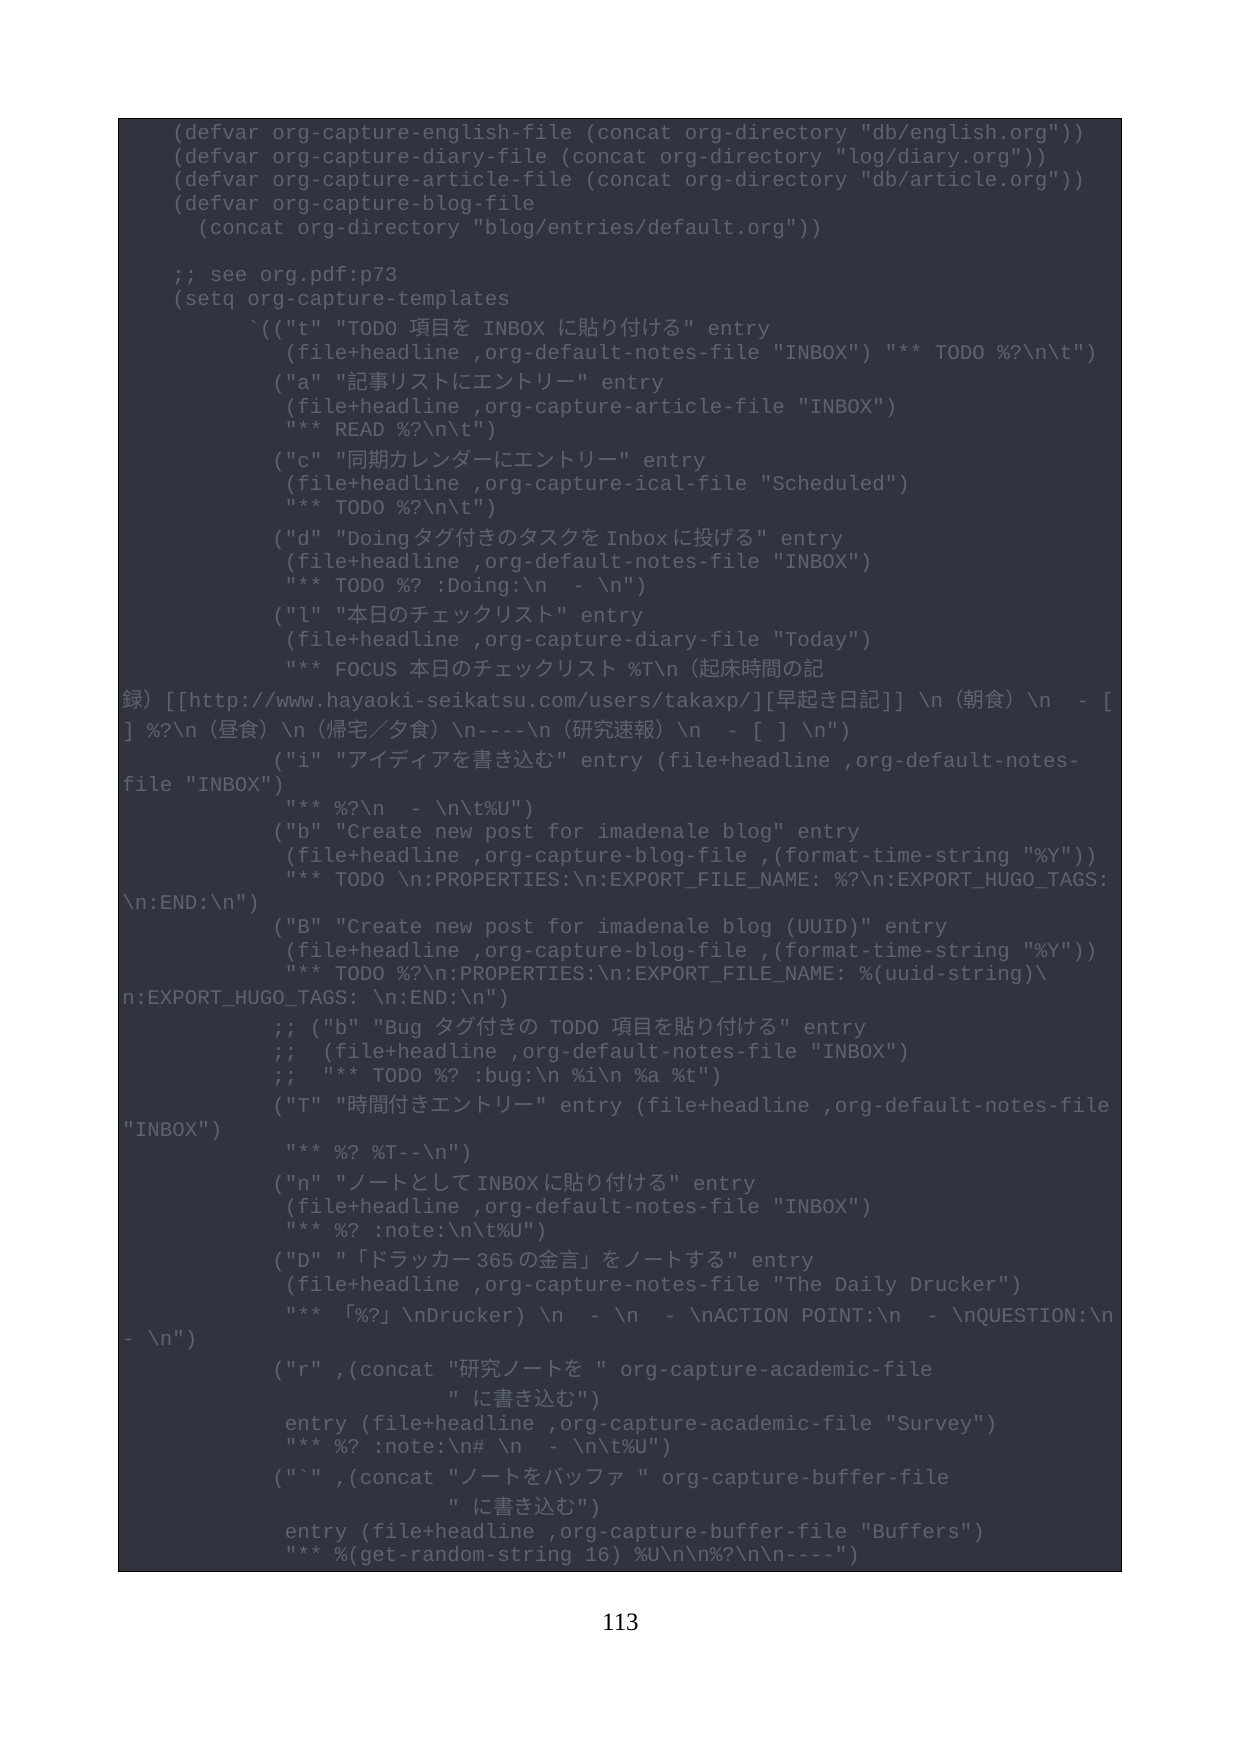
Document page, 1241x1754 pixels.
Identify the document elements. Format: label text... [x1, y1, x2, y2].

text (file+headline ,org-capture-ical-file "Scheduled") [119, 469, 1121, 493]
text (file+headline ,org-capture-blog-file ,(format-time-string "%Y")) [119, 936, 1121, 959]
text "** TODO %?\n:PROPERTIES:\n:EXPORT_FILE_NAME: %(uuid-string)\n:EXPORT_HUGO_TAGS: \n:END:\n") [119, 959, 1121, 1007]
text "** %? %T--\n") [119, 1138, 1121, 1162]
text (defvar org-capture-article-file (concat org-directory "db/article.org")) [119, 165, 1121, 189]
text ("T" "時間付きエントリー" entry (file+headline ,org-default-notes-file "INBOX") [119, 1084, 1121, 1138]
text (file+headline ,org-default-notes-file "INBOX") [119, 547, 1121, 571]
text ("i" "アイディアを書き込む" entry (file+headline ,org-default-notes-file "INBOX") [119, 740, 1121, 794]
text (setq org-capture-templates [119, 284, 1121, 307]
text (file+headline ,org-default-notes-file "INBOX") [119, 1192, 1121, 1216]
text " に書き込む") [119, 1486, 1121, 1517]
text (file+headline ,org-default-notes-file "INBOX") "** TODO %?\n\t") [119, 338, 1121, 361]
text ("`" ,(concat "ノートをバッファ " org-capture-buffer-file [119, 1456, 1121, 1486]
text "** TODO \n:PROPERTIES:\n:EXPORT_FILE_NAME: %?\n:EXPORT_HUGO_TAGS: \n:END:\n") [119, 865, 1121, 912]
text ;; ("b" "Bug タグ付きの TODO 項目を貼り付ける" entry [119, 1007, 1121, 1037]
text (file+headline ,org-capture-diary-file "Today") [119, 625, 1121, 648]
text "** TODO %?\n\t") [119, 493, 1121, 517]
text ("D" "「ドラッカー365の金言」をノートする" entry [119, 1240, 1121, 1270]
text `(("t" "TODO 項目を INBOX に貼り付ける" entry [119, 307, 1121, 338]
text (defvar org-capture-blog-file [119, 189, 1121, 213]
text "** FOCUS 本日のチェックリスト %T\n（起床時間の記録）[[http://www.hayaoki-seikatsu.com/users/takaxp/][早起き日記]] \n（朝食）\n - [ ] %?\n（昼食）\n（帰宅／夕食）\n----\n（研究速報）\n - [ ] \n") [119, 648, 1121, 740]
text (file+headline ,org-capture-blog-file ,(format-time-string "%Y")) [119, 841, 1121, 865]
text (defvar org-capture-diary-file (concat org-directory "log/diary.org")) [119, 142, 1121, 165]
text " に書き込む") [119, 1378, 1121, 1409]
text ("l" "本日のチェックリスト" entry [119, 594, 1121, 625]
text ("n" "ノートとしてINBOXに貼り付ける" entry [119, 1162, 1121, 1192]
text (file+headline ,org-capture-article-file "INBOX") [119, 392, 1121, 415]
text ("a" "記事リストにエントリー" entry [119, 361, 1121, 392]
text "** %? :note:\n# \n - \n\t%U") [119, 1432, 1121, 1456]
text "** %? :note:\n\t%U") [119, 1216, 1121, 1240]
text (concat org-directory "blog/entries/default.org")) [119, 213, 1121, 236]
text ("b" "Create new post for imadenale blog" entry [119, 817, 1121, 841]
text "** TODO %? :Doing:\n - \n") [119, 571, 1121, 594]
text entry (file+headline ,org-capture-buffer-file "Buffers") [119, 1517, 1121, 1541]
text "** 「%?」\nDrucker) \n - \n - \nACTION POINT:\n - \nQUESTION:\n - \n") [119, 1294, 1121, 1348]
text ;; see org.pdf:p73 [119, 260, 1121, 284]
text ;; (file+headline ,org-default-notes-file "INBOX") [119, 1037, 1121, 1061]
text (file+headline ,org-capture-notes-file "The Daily Drucker") [119, 1270, 1121, 1294]
text (defvar org-capture-english-file (concat org-directory "db/english.org")) [119, 119, 1121, 142]
text ("r" ,(concat "研究ノートを " org-capture-academic-file [119, 1348, 1121, 1378]
text ;; "** TODO %? :bug:\n %i\n %a %t") [119, 1061, 1121, 1084]
text ("d" "Doingタグ付きのタスクをInboxに投げる" entry [119, 517, 1121, 547]
text "** %(get-random-string 16) %U\n\n%?\n\n----") [119, 1541, 1121, 1571]
text "** %?\n - \n\t%U") [119, 794, 1121, 817]
text "** READ %?\n\t") [119, 415, 1121, 439]
text ("c" "同期カレンダーにエントリー" entry [119, 439, 1121, 469]
text ("B" "Create new post for imadenale blog (UUID)" entry [119, 912, 1121, 936]
text entry (file+headline ,org-capture-academic-file "Survey") [119, 1409, 1121, 1432]
